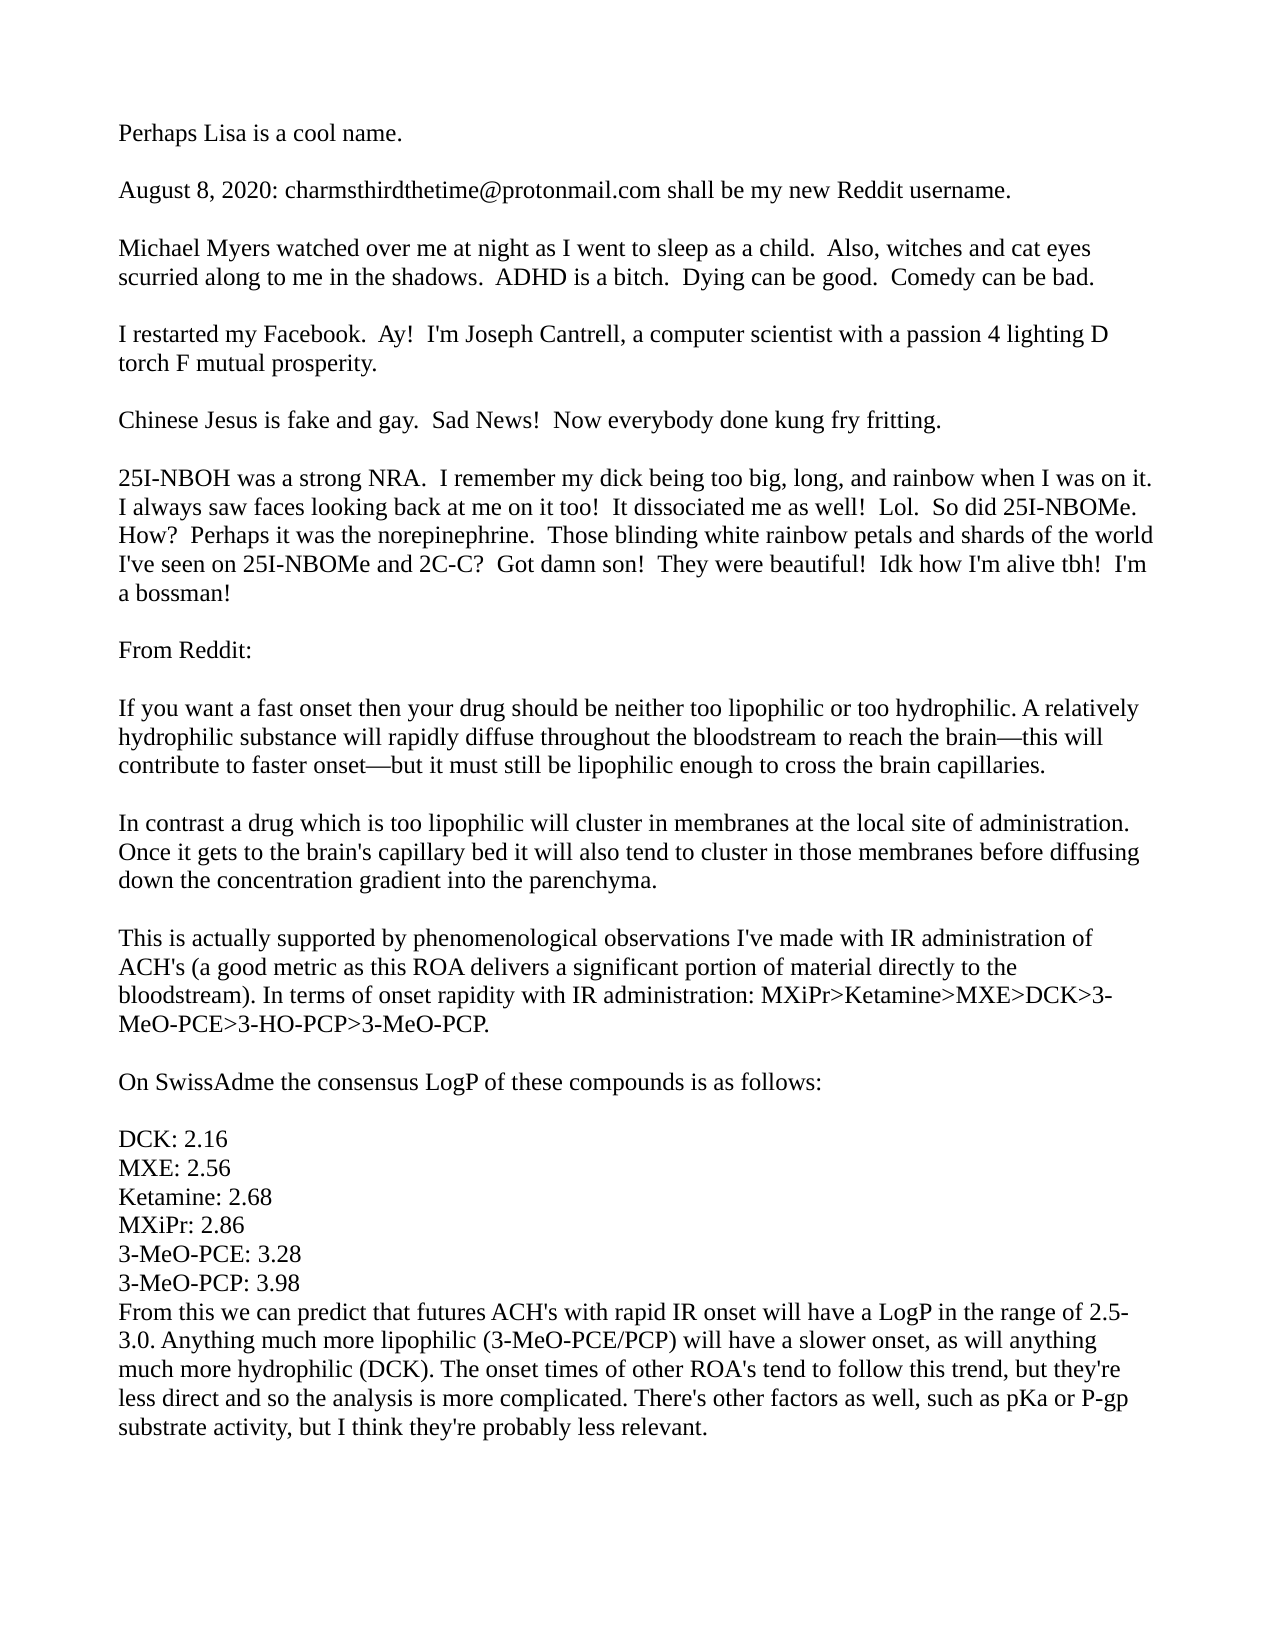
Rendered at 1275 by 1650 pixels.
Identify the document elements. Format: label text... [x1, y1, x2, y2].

text Ketamine: 2.68 [118, 1182, 1157, 1211]
text August 8, 2020: charmsthirdthetime@protonmail.com shall be my new Reddit username. [118, 176, 1157, 204]
text Perhaps Lisa is a cool name. [118, 118, 1157, 147]
text 3-MeO-PCP: 3.98 [118, 1268, 1157, 1297]
text Michael Myers watched over me at night as I went to sleep as a child. Also, witches and cat eyes scurried along to me in the shadows. ADHD is a bitch. Dying can be good. Comedy can be bad. [118, 233, 1157, 291]
text From Reddit: [118, 636, 1157, 664]
text Chinese Jesus is fake and gay. Sad News! Now everybody done kung fry fritting. [118, 406, 1157, 434]
text From this we can predict that futures ACH's with rapid IR onset will have a LogP in the range of 2.5-3.0. Anything much more lipophilic (3-MeO-PCE/PCP) will have a slower onset, as will anything much more hydrophilic (DCK). The onset times of other ROA's tend to follow this trend, but they're less direct and so the analysis is more complicated. There's other factors as well, such as pKa or P-gp substrate activity, but I think they're probably less relevant. [118, 1297, 1157, 1441]
text I restarted my Facebook. Ay! I'm Joseph Cantrell, a computer scientist with a passion 4 lighting D torch F mutual prosperity. [118, 319, 1157, 377]
text On SwissAdme the consensus LogP of these compounds is as follows: [118, 1067, 1157, 1096]
text MXE: 2.56 [118, 1153, 1157, 1182]
text In contrast a drug which is too lipophilic will cluster in membranes at the local site of administration. Once it gets to the brain's capillary bed it will also tend to cluster in those membranes before diffusing down the concentration gradient into the parenchyma. [118, 808, 1157, 894]
text MXiPr: 2.86 [118, 1211, 1157, 1239]
text If you want a fast onset then your drug should be neither too lipophilic or too hydrophilic. A relatively hydrophilic substance will rapidly diffuse throughout the bloodstream to reach the brain—this will contribute to faster onset—but it must still be lipophilic enough to cross the brain capillaries. [118, 693, 1157, 779]
text DCK: 2.16 [118, 1124, 1157, 1153]
text 25I-NBOH was a strong NRA. I remember my dick being too big, long, and rainbow when I was on it. I always saw faces looking back at me on it too! It dissociated me as well! Lol. So did 25I-NBOMe. How? Perhaps it was the norepinephrine. Those blinding white rainbow petals and shards of the world I've seen on 25I-NBOMe and 2C-C? Got damn son! They were beautiful! Idk how I'm alive tbh! I'm a bossman! [118, 463, 1157, 607]
text This is actually supported by phenomenological observations I've made with IR administration of ACH's (a good metric as this ROA delivers a significant portion of material directly to the bloodstream). In terms of onset rapidity with IR administration: MXiPr>Ketamine>MXE>DCK>3-MeO-PCE>3-HO-PCP>3-MeO-PCP. [118, 923, 1157, 1038]
text 3-MeO-PCE: 3.28 [118, 1239, 1157, 1268]
